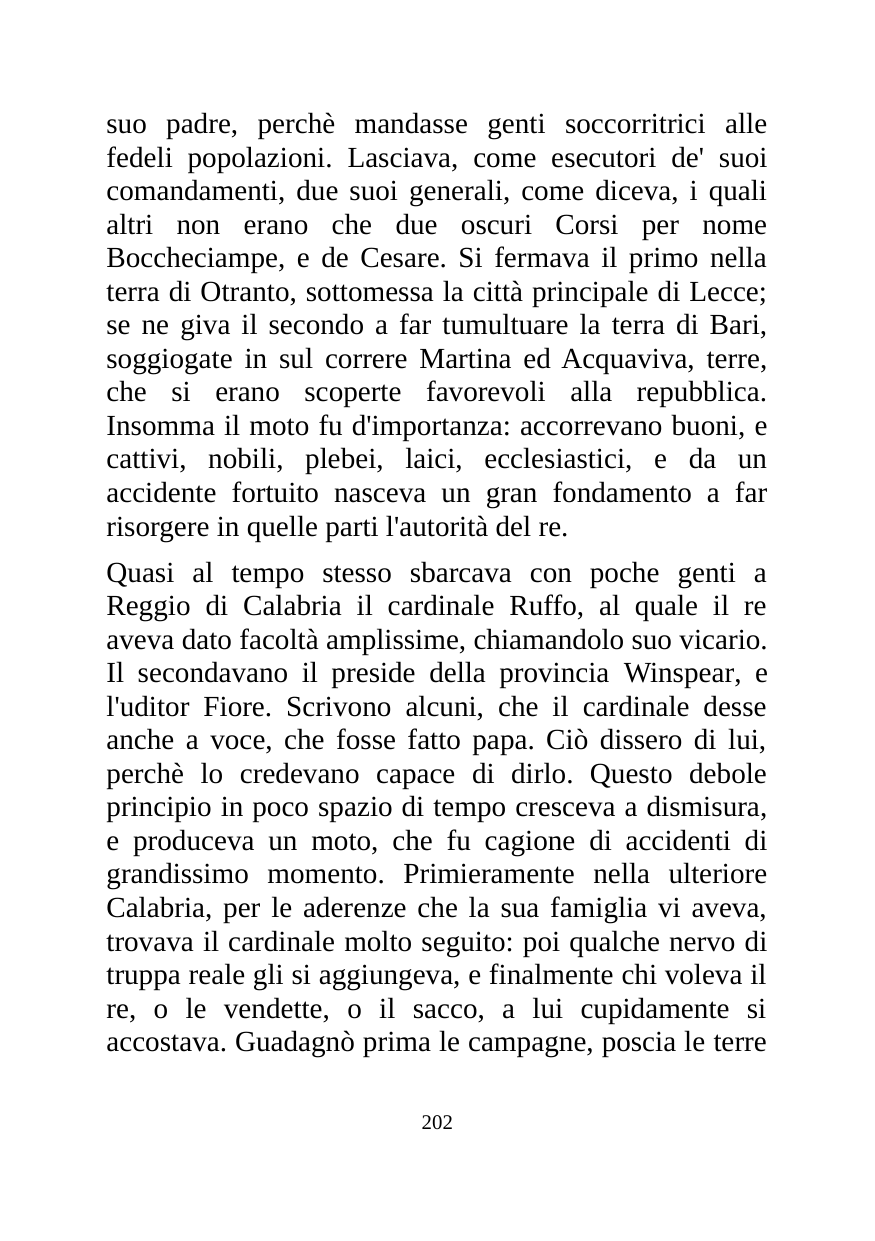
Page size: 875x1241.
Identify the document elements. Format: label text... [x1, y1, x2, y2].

text Quasi al tempo stesso sbarcava con poche genti a Reggio di Calabria il cardinale Ruffo, al quale il re aveva dato facoltà amplissime, chiamandolo suo vicario. Il secondavano il preside della provincia Winspear, e l'uditor Fiore. Scrivono alcuni, che il cardinale desse anche a voce, che fosse fatto papa. Ciò dissero di lui, perchè lo credevano capace di dirlo. Questo debole principio in poco spazio di tempo cresceva a dismisura, e produceva un moto, che fu cagione di accidenti di grandissimo momento. Primieramente nella ulteriore Calabria, per le aderenze che la sua famiglia vi aveva, trovava il cardinale molto seguito: poi qualche nervo di truppa reale gli si aggiungeva, e finalmente chi voleva il re, o le vendette, o il sacco, a lui cupidamente si accostava. Guadagnò prima le campagne, poscia le terre [106, 555, 768, 1058]
text suo padre, perchè mandasse genti soccorritrici alle fedeli popolazioni. Lasciava, come esecutori de' suoi comandamenti, due suoi generali, come diceva, i quali altri non erano che due oscuri Corsi per nome Boccheciampe, e de Cesare. Si fermava il primo nella terra di Otranto, sottomessa la città principale di Lecce; se ne giva il secondo a far tumultuare la terra di Bari, soggiogate in sul correre Martina ed Acquaviva, terre, che si erano scoperte favorevoli alla repubblica. Insomma il moto fu d'importanza: accorrevano buoni, e cattivi, nobili, plebei, laici, ecclesiastici, e da un accidente fortuito nasceva un gran fondamento a far risorgere in quelle parti l'autorità del re. [106, 106, 768, 542]
